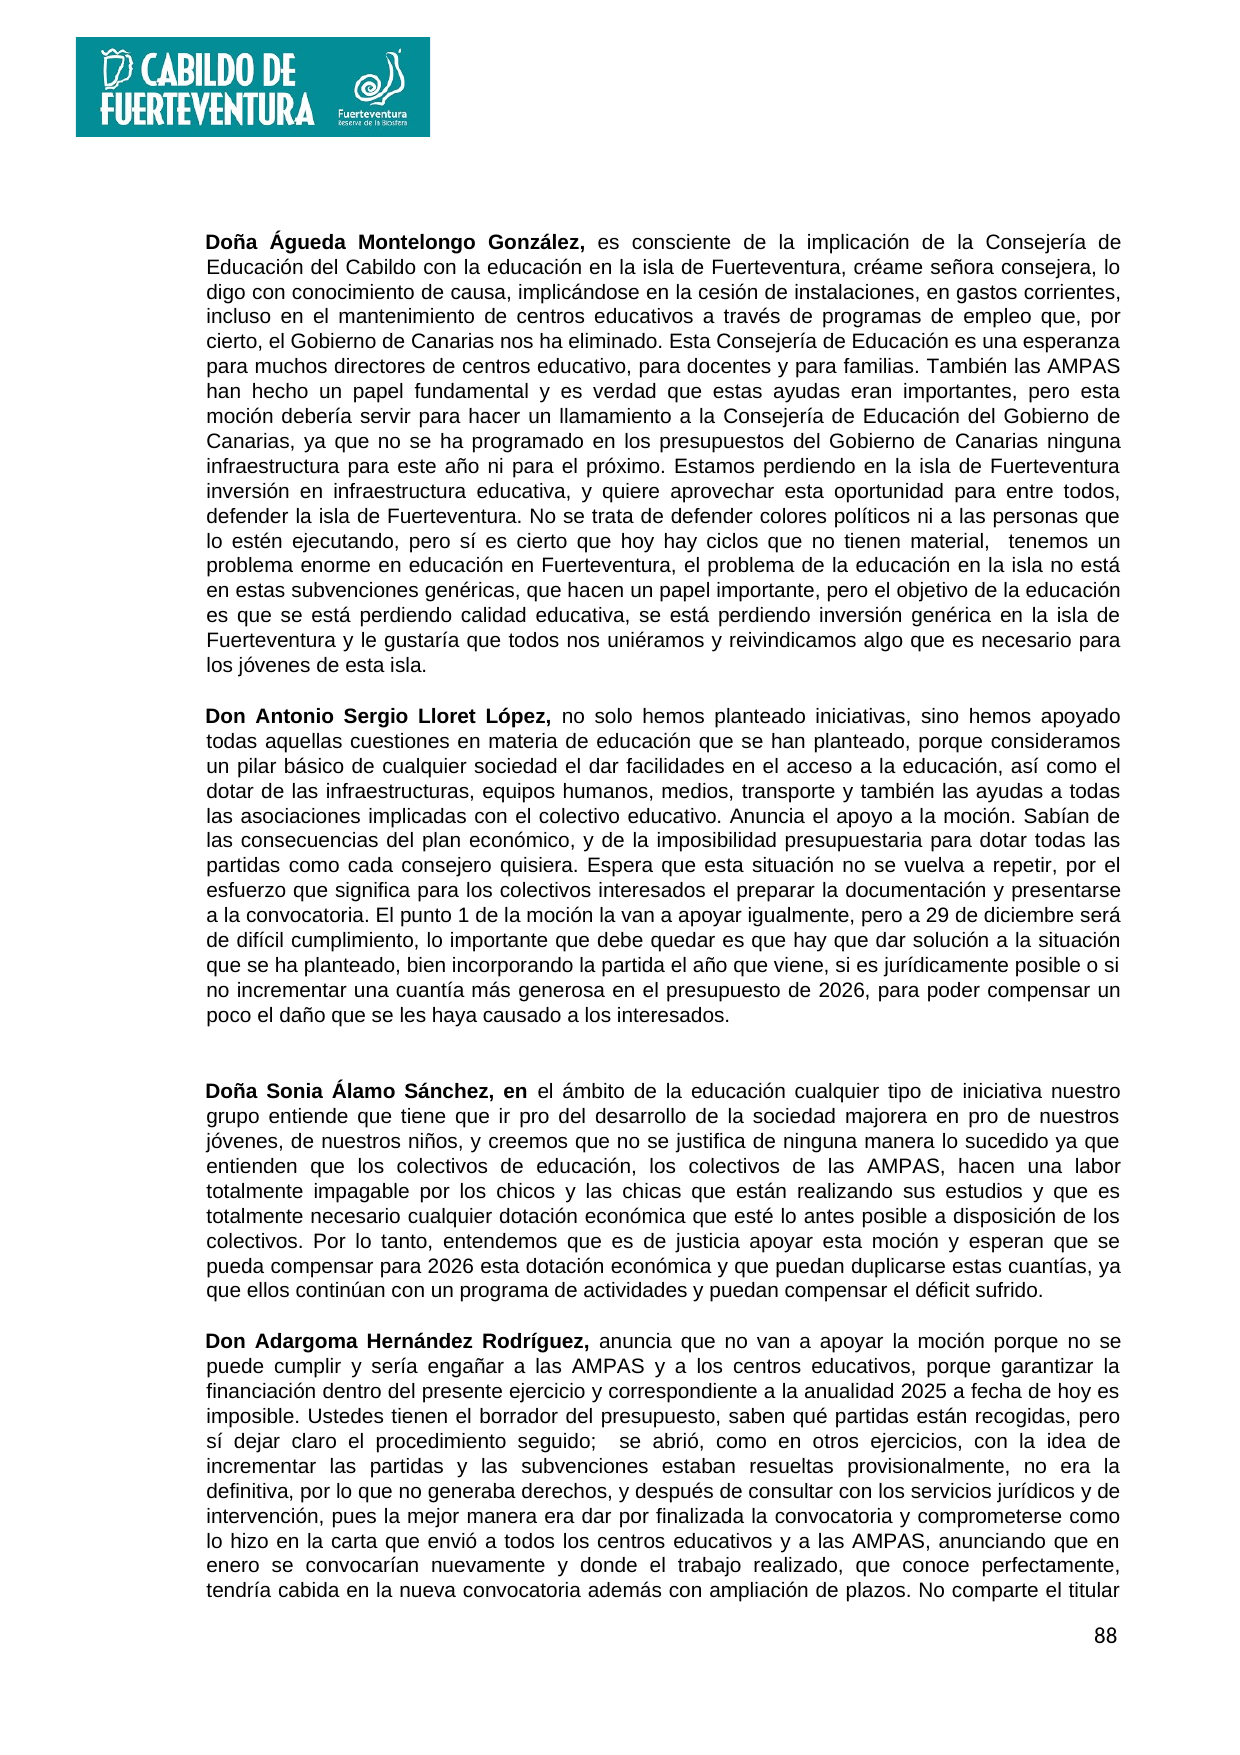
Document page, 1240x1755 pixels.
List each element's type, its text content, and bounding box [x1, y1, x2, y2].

text Don Antonio Sergio Lloret López, no solo hemos planteado iniciativas, sino hemos apoyado todas aquellas cuestiones en materia de educación que se han planteado, porque consideramos un pilar básico de cualquier sociedad el dar facilidades en el acceso a la educación, así como el dotar de las infraestructuras, equipos humanos, medios, transporte y también las ayudas a todas las asociaciones implicadas con el colectivo educativo. Anuncia el apoyo a la moción. Sabían de las consecuencias del plan económico, y de la imposibilidad presupuestaria para dotar todas las partidas como cada consejero quisiera. Espera que esta situación no se vuelva a repetir, por el esfuerzo que significa para los colectivos interesados el preparar la documentación y presentarse a la convocatoria. El punto 1 de la moción la van a apoyar igualmente, pero a 29 de diciembre será de difícil cumplimiento, lo importante que debe quedar es que hay que dar solución a la situación que se ha planteado, bien incorporando la partida el año que viene, si es jurídicamente posible o si no incrementar una cuantía más generosa en el presupuesto de 2026, para poder compensar un poco el daño que se les haya causado a los interesados. [205, 704, 1122, 1027]
text Doña Águeda Montelongo González, es consciente de la implicación de la Consejería de Educación del Cabildo con la educación en la isla de Fuerteventura, créame señora consejera, lo digo con conocimiento de causa, implicándose en la cesión de instalaciones, en gastos corrientes, incluso en el mantenimiento de centros educativos a través de programas de empleo que, por cierto, el Gobierno de Canarias nos ha eliminado. Esta Consejería de Educación es una esperanza para muchos directores de centros educativo, para docentes y para familias. También las AMPAS han hecho un papel fundamental y es verdad que estas ayudas eran importantes, pero esta moción debería servir para hacer un llamamiento a la Consejería de Educación del Gobierno de Canarias, ya que no se ha programado en los presupuestos del Gobierno de Canarias ninguna infraestructura para este año ni para el próximo. Estamos perdiendo en la isla de Fuerteventura inversión en infraestructura educativa, y quiere aprovechar esta oportunidad para entre todos, defender la isla de Fuerteventura. No se trata de defender colores políticos ni a las personas que lo estén ejecutando, pero sí es cierto que hoy hay ciclos que no tienen material, tenemos un problema enorme en educación en Fuerteventura, el problema de la educación en la isla no está en estas subvenciones genéricas, que hacen un papel importante, pero el objetivo de la educación es que se está perdiendo calidad educativa, se está perdiendo inversión genérica en la isla de Fuerteventura y le gustaría que todos nos uniéramos y reivindicamos algo que es necesario para los jóvenes de esta isla. [205, 230, 1122, 677]
text Don Adargoma Hernández Rodríguez, anuncia que no van a apoyar la moción porque no se puede cumplir y sería engañar a las AMPAS y a los centros educativos, porque garantizar la financiación dentro del presente ejercicio y correspondiente a la anualidad 2025 a fecha de hoy es imposible. Ustedes tienen el borrador del presupuesto, saben qué partidas están recogidas, pero sí dejar claro el procedimiento seguido; se abrió, como en otros ejercicios, con la idea de incrementar las partidas y las subvenciones estaban resueltas provisionalmente, no era la definitiva, por lo que no generaba derechos, y después de consultar con los servicios jurídicos y de intervención, pues la mejor manera era dar por finalizada la convocatoria y comprometerse como lo hizo en la carta que envió a todos los centros educativos y a las AMPAS, anunciando que en enero se convocarían nuevamente y donde el trabajo realizado, que conoce perfectamente, tendría cabida en la nueva convocatoria además con ampliación de plazos. No comparte el titular [205, 1329, 1122, 1602]
text Doña Sonia Álamo Sánchez, en el ámbito de la educación cualquier tipo de iniciativa nuestro grupo entiende que tiene que ir pro del desarrollo de la sociedad majorera en pro de nuestros jóvenes, de nuestros niños, y creemos que no se justifica de ninguna manera lo sucedido ya que entienden que los colectivos de educación, los colectivos de las AMPAS, hacen una labor totalmente impagable por los chicos y las chicas que están realizando sus estudios y que es totalmente necesario cualquier dotación económica que esté lo antes posible a disposición de los colectivos. Por lo tanto, entendemos que es de justicia apoyar esta moción y esperan que se pueda compensar para 2026 esta dotación económica y que puedan duplicarse estas cuantías, ya que ellos continúan con un programa de actividades y puedan compensar el déficit sufrido. [205, 1079, 1122, 1302]
